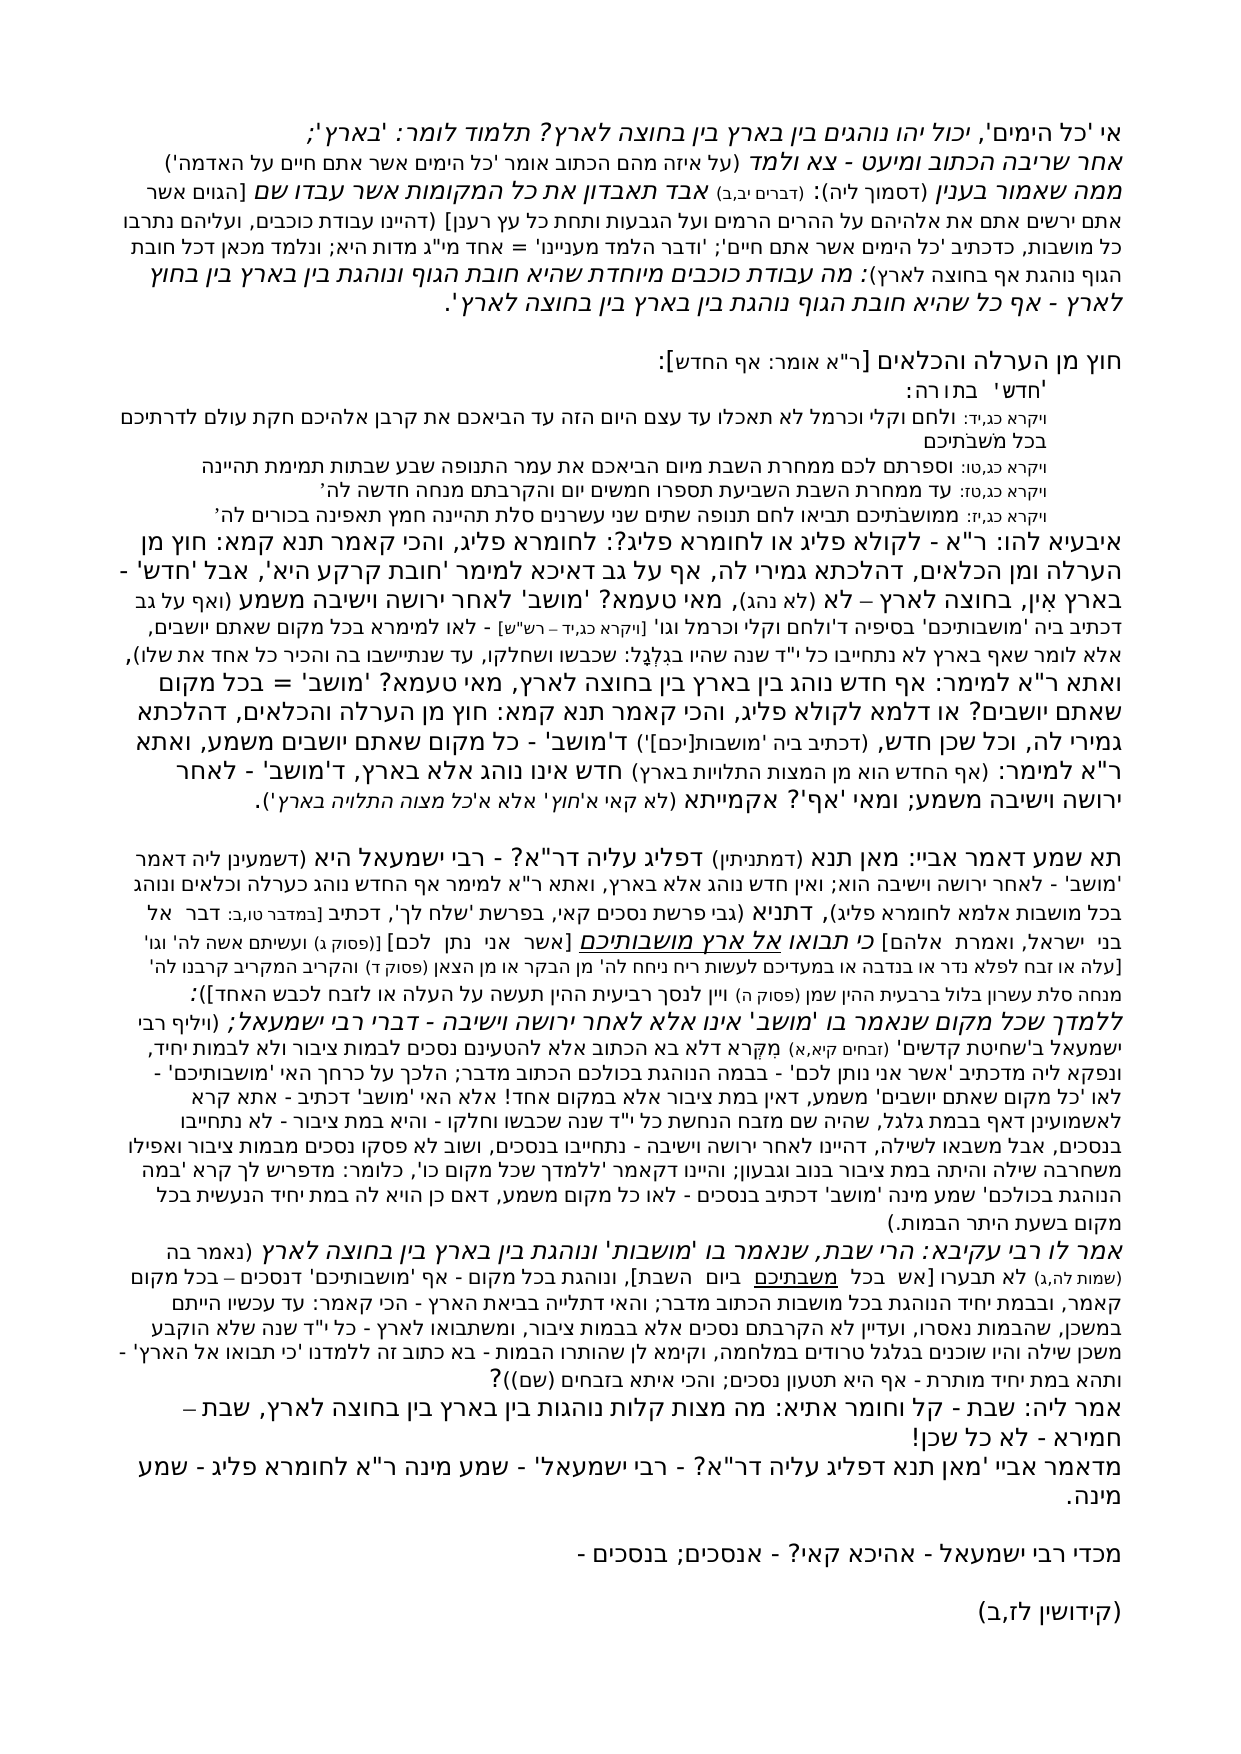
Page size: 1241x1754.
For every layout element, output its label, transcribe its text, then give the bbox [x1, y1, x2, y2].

text תא שמע דאמר אביי: מאן תנא (דמתניתין) דפליג עליה דר"א? - רבי ישמעאל היא (דשמעינן ליה דאמר 'מושב' - לאחר ירושה וישיבה הוא; ואין חדש נוהג אלא בארץ, ואתא ר"א למימר אף החדש נוהג כערלה וכלאים ונוהג בכל מושבות אלמא לחומרא פליג), דתניא (גבי פרשת נסכים קאי, בפרשת 'שלח לך', דכתיב [במדבר טו,ב: דבר אל בני ישראל, ואמרת אלהם] כי תבואו אל ארץ מושבותיכם [אשר אני נתן לכם] [(פסוק ג) ועשיתם אשה לה' וגו' [עלה או זבח לפלא נדר או בנדבה או במעדיכם לעשות ריח ניחח לה' מן הבקר או מן הצאן (פסוק ד) והקריב המקריב קרבנו לה' מנחה סלת עשרון בלול ברבעית ההין שמן (פסוק ה) ויין לנסך רביעית ההין תעשה על העלה או לזבח לכבש האחד]): ללמדך שכל מקום שנאמר בו 'מושב' אינו אלא לאחר ירושה וישיבה - דברי רבי ישמעאל; (ויליף רבי ישמעאל ב'שחיטת קדשים' (זבחים קיא,א) מִקְּרא דלא בא הכתוב אלא להטעינם נסכים לבמות ציבור ולא לבמות יחיד, ונפקא ליה מדכתיב 'אשר אני נותן לכם' - בבמה הנוהגת בכולכם הכתוב מדבר; הלכך על כרחך האי 'מושבותיכם' - לאו 'כל מקום שאתם יושבים' משמע, דאין במת ציבור אלא במקום אחד! אלא האי 'מושב' דכתיב - אתא קרא לאשמועינן דאף בבמת גלגל, שהיה שם מזבח הנחשת כל י"ד שנה שכבשו וחלקו - והיא במת ציבור - לא נתחייבו בנסכים, אבל משבאו לשילה, דהיינו לאחר ירושה וישיבה - נתחייבו בנסכים, ושוב לא פסקו נסכים מבמות ציבור ואפילו משחרבה שילה והיתה במת ציבור בנוב וגבעון; והיינו דקאמר 'ללמדך שכל מקום כו', כלומר: מדפריש לך קרא 'במה הנוהגת בכולכם' שמע מינה 'מושב' דכתיב בנסכים - לאו כל מקום משמע, דאם כן הויא לה במת יחיד הנעשית בכל מקום בשעת היתר הבמות.) [118, 843, 1122, 1236]
text איבעיא להו: ר"א - לקולא פליג או לחומרא פליג?: לחומרא פליג, והכי קאמר תנא קמא: חוץ מן הערלה ומן הכלאים, דהלכתא גמירי לה, אף על גב דאיכא למימר 'חובת קרקע היא', אבל 'חדש' - בארץ אִין, בחוצה לארץ – לא (לא נהג), מאי טעמא? 'מושב' לאחר ירושה וישיבה משמע (ואף על גב דכתיב ביה 'מושבותיכם' בסיפיה ד'ולחם וקלי וכרמל וגו' [ויקרא כג,יד – רש"ש] - לאו למימרא בכל מקום שאתם יושבים, אלא לומר שאף בארץ לא נתחייבו כל י"ד שנה שהיו בגִלְגָל: שכבשו ושחלקו, עד שנתיישבו בה והכיר כל אחד את שלו), ואתא ר"א למימר: אף חדש נוהג בין בארץ בין בחוצה לארץ, מאי טעמא? 'מושב' = בכל מקום שאתם יושבים? או דלמא לקולא פליג, והכי קאמר תנא קמא: חוץ מן הערלה והכלאים, דהלכתא גמירי לה, וכל שכן חדש, (דכתיב ביה 'מושבות[יכם]') ד'מושב' - כל מקום שאתם יושבים משמע, ואתא ר"א למימר: (אף החדש הוא מן המצות התלויות בארץ) חדש אינו נוהג אלא בארץ, ד'מושב' - לאחר ירושה וישיבה משמע; ומאי 'אף'? אקמייתא (לא קאי א'חוץ' אלא א'כל מצוה התלויה בארץ'). [118, 527, 1122, 814]
text חוץ מן הערלה והכלאים [ר"א אומר: אף החדש]: [118, 347, 1122, 376]
text (קידושין לז,ב) [118, 1597, 1122, 1626]
text אי 'כל הימים', יכול יהו נוהגים בין בארץ בין בחוצה לארץ? תלמוד לומר: 'בארץ'; [118, 118, 1122, 147]
text אמר לו רבי עקיבא: הרי שבת, שנאמר בו 'מושבות' ונוהגת בין בארץ בין בחוצה לארץ (נאמר בה (שמות לה,ג) לא תבערו [אש בכל משבתיכם ביום השבת], ונוהגת בכל מקום - אף 'מושבותיכם' דנסכים – בכל מקום קאמר, ובבמת יחיד הנוהגת בכל מושבות הכתוב מדבר; והאי דתלייה בביאת הארץ - הכי קאמר: עד עכשיו הייתם במשכן, שהבמות נאסרו, ועדיין לא הקרבתם נסכים אלא בבמות ציבור, ומשתבואו לארץ - כל י"ד שנה שלא הוקבע משכן שילה והיו שוכנים בגלגל טרודים במלחמה, וקימא לן שהותרו הבמות - בא כתוב זה ללמדנו 'כי תבואו אל הארץ' - ותהא במת יחיד מותרת - אף היא תטעון נסכים; והכי איתא בזבחים (שם))? [118, 1236, 1122, 1393]
text מדאמר אביי 'מאן תנא דפליג עליה דר"א? - רבי ישמעאל' - שמע מינה ר"א לחומרא פליג - שמע מינה. [118, 1452, 1122, 1510]
text ויקרא כג,טז: עד ממחרת השבת השביעת תספרו חמשים יום והקרבתם מנחה חדשה לה’ [118, 478, 1047, 502]
text ויקרא כג,יד: ולחם וקלי וכרמל לא תאכלו עד עצם היום הזה עד הביאכם את קרבן אלהיכם חקת עולם לדרתיכם בכל מֹשבֹתיכם [118, 405, 1047, 454]
text ויקרא כג,יז: ממושבֹתיכם תביאו לחם תנופה שתים שני עשרנים סלת תהיינה חמץ תאפינה בכורים לה’ [118, 502, 1047, 527]
text מכדי רבי ישמעאל - אהיכא קאי? - אנסכים; בנסכים - [118, 1539, 1122, 1568]
text ויקרא כג,טו: וספרתם לכם ממחרת השבת מיום הביאכם את עמר התנופה שבע שבתות תמימת תהיינה [118, 454, 1047, 478]
text אמר ליה: שבת - קל וחומר אתיא: מה מצות קלות נוהגות בין בארץ בין בחוצה לארץ, שבת – חמירא - לא כל שכן! [118, 1393, 1122, 1452]
text אחר שריבה הכתוב ומיעט - צא ולמד (על איזה מהם הכתוב אומר 'כל הימים אשר אתם חיים על האדמה') ממה שאמור בענין (דסמוך ליה): (דברים יב,ב) אבד תאבדון את כל המקומות אשר עבדו שם [הגוים אשר אתם ירשים אתם את אלהיהם על ההרים הרמים ועל הגבעות ותחת כל עץ רענן] (דהיינו עבודת כוכבים, ועליהם נתרבו כל מושבות, כדכתיב 'כל הימים אשר אתם חיים'; 'ודבר הלמד מעניינו' = אחד מי"ג מדות היא; ונלמד מכאן דכל חובת הגוף נוהגת אף בחוצה לארץ): מה עבודת כוכבים מיוחדת שהיא חובת הגוף ונוהגת בין בארץ בין בחוץ לארץ - אף כל שהיא חובת הגוף נוהגת בין בארץ בין בחוצה לארץ'. [118, 147, 1122, 318]
text 'חדש' בתורה: [118, 376, 1047, 405]
